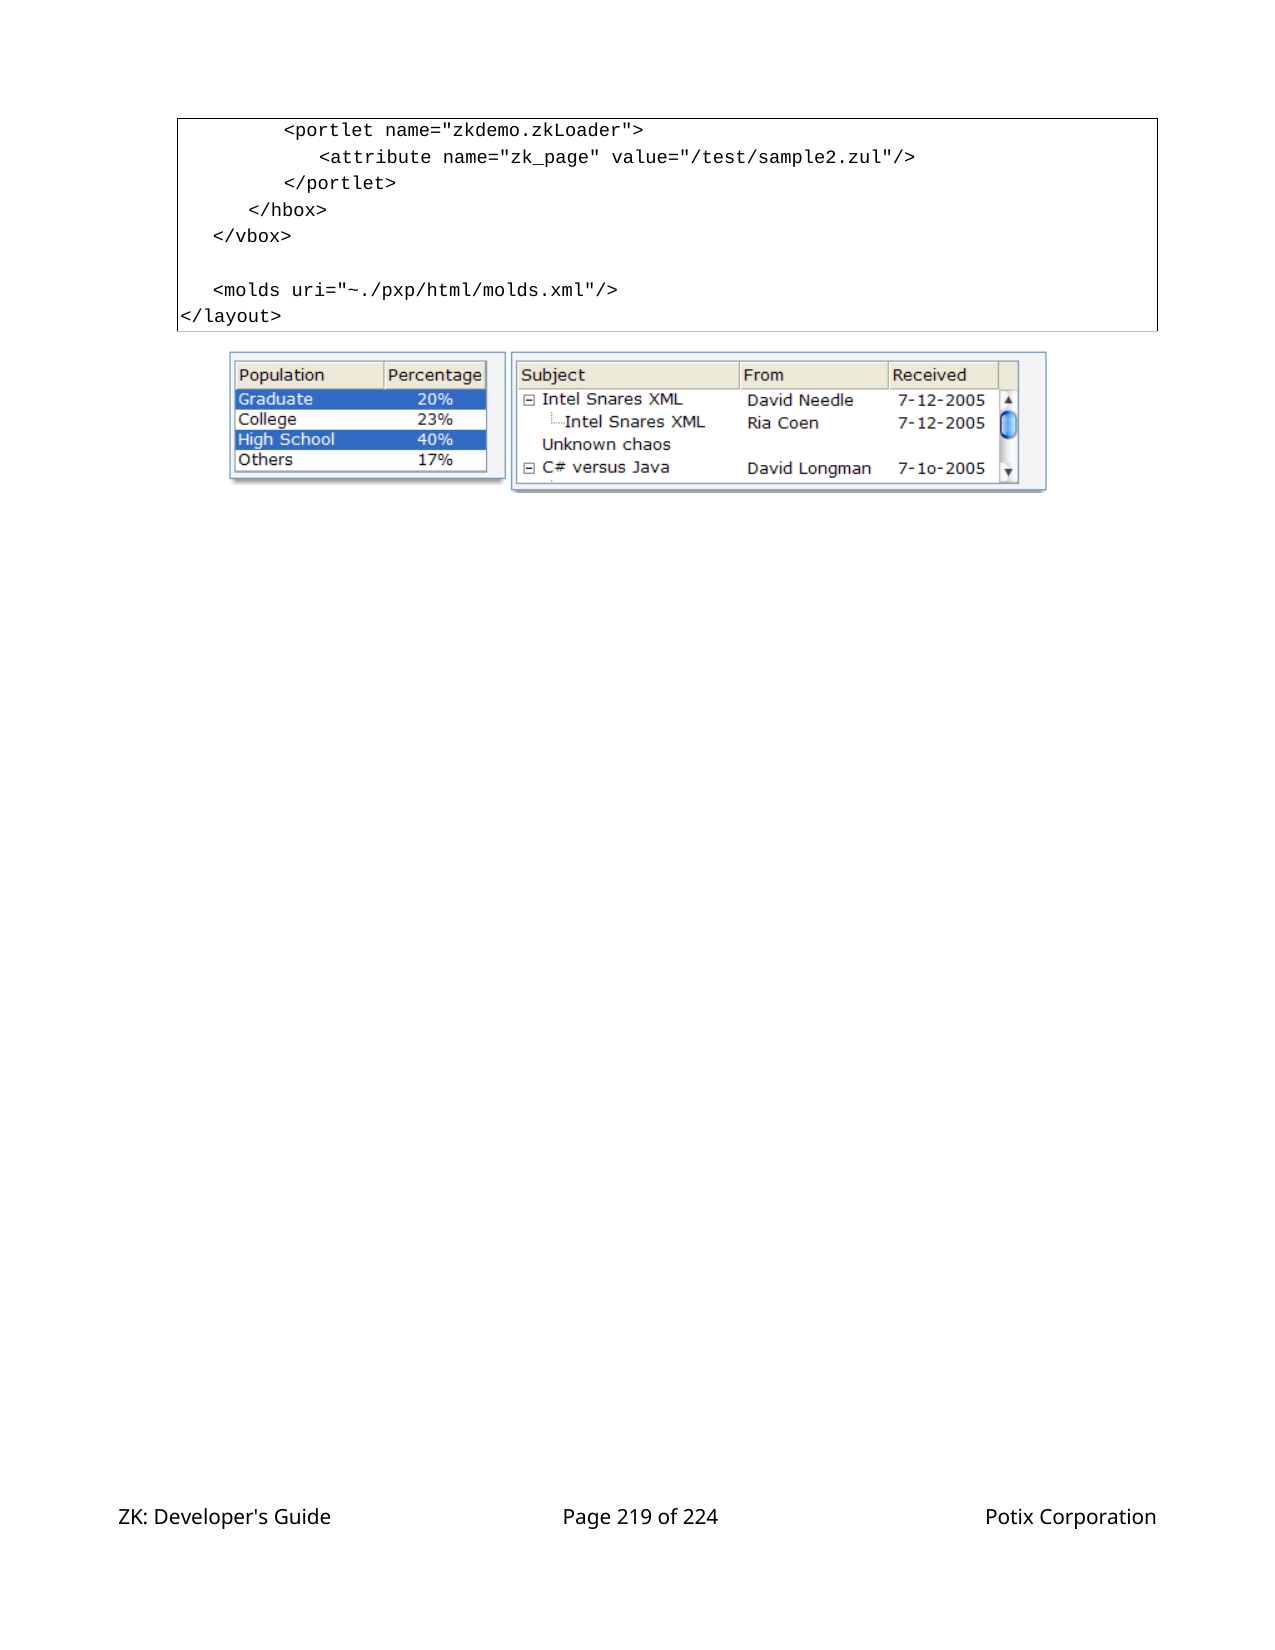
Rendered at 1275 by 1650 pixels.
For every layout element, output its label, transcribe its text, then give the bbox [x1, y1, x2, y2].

text <portlet name="zkdemo.zkLoader"> <attribute name="zk_page" value="/test/sample2.zul"/> </portlet> </hbox> </vbox> <molds uri="~./pxp/html/molds.xml"/> </layout> [178, 119, 1157, 331]
picture [227, 349, 1048, 493]
